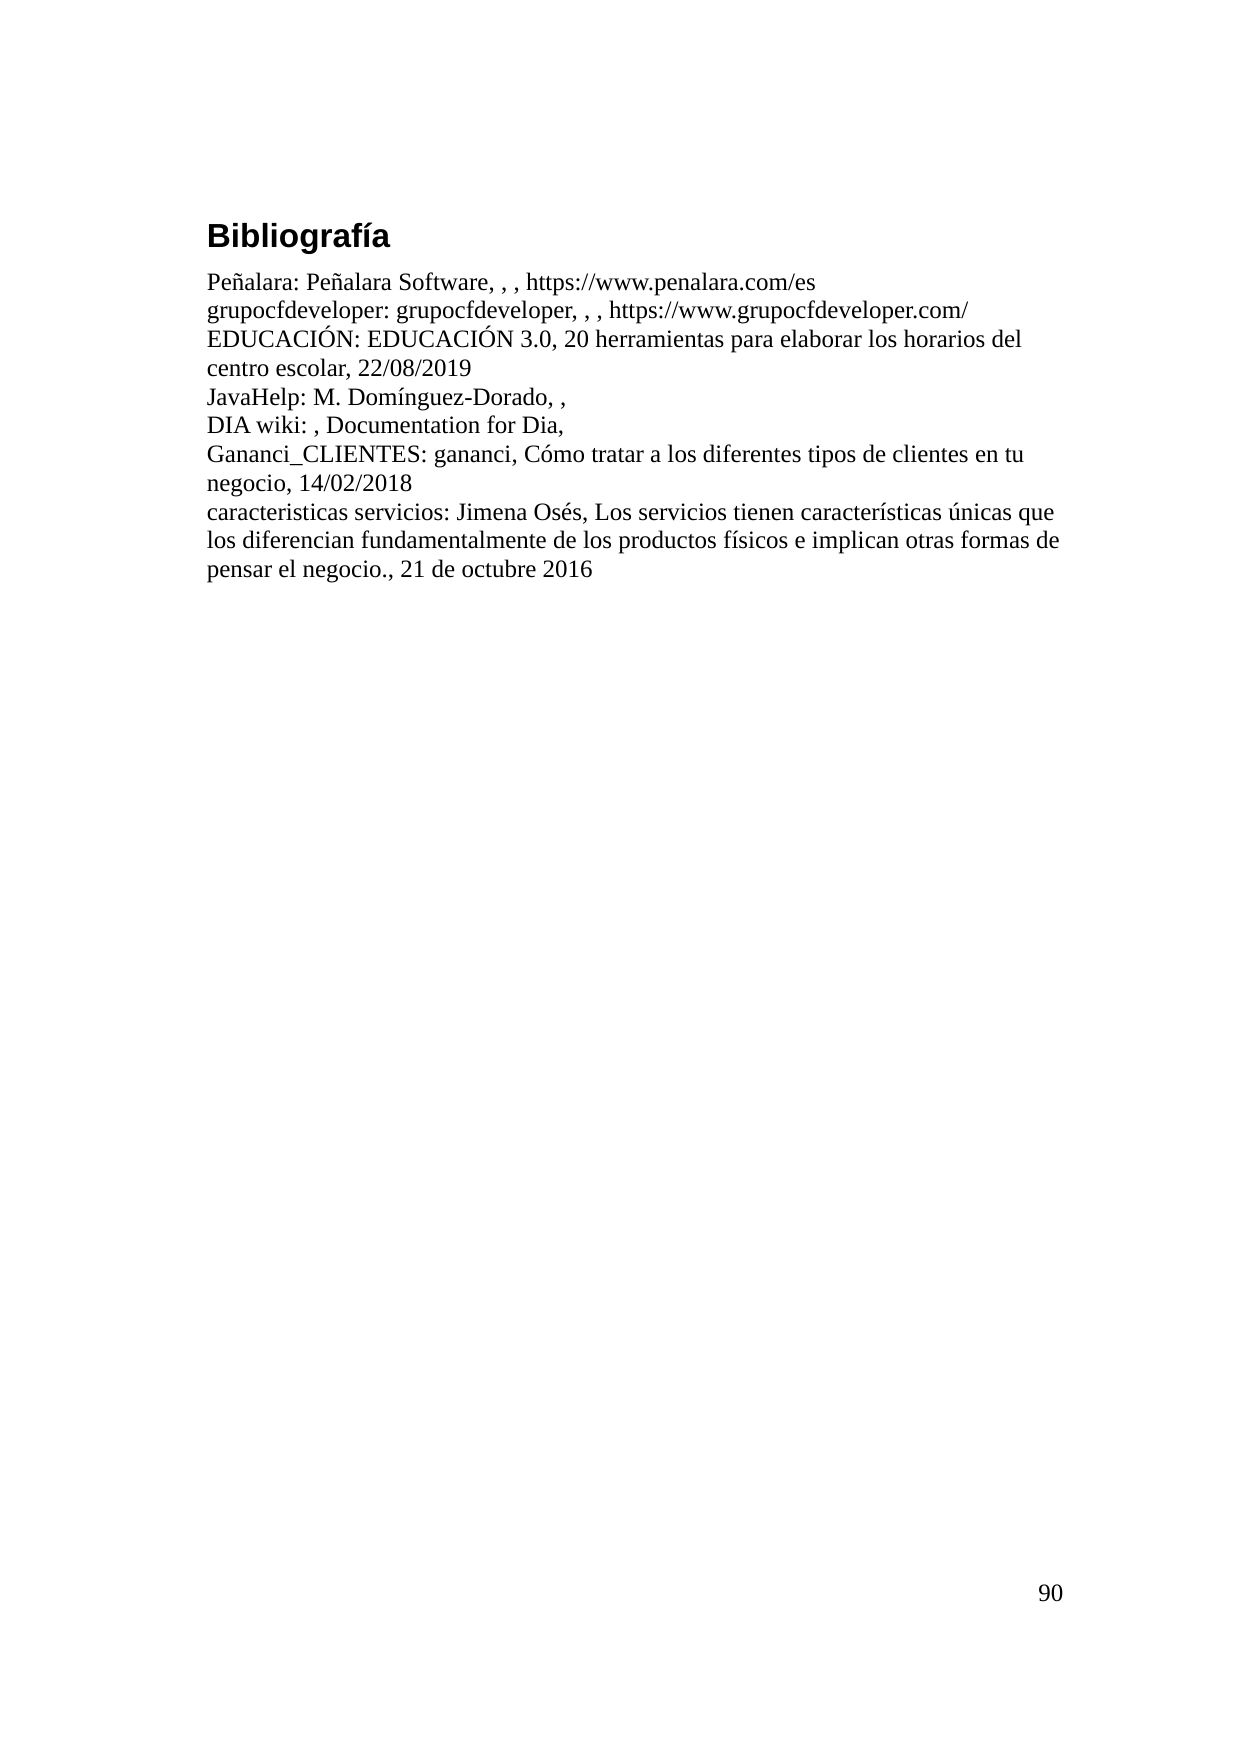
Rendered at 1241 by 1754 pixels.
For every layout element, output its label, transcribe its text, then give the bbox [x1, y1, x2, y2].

subtitle Bibliografía [207, 216, 1063, 254]
text caracteristicas servicios: Jimena Osés, Los servicios tienen características únicas que los diferencian fundamentalmente de los productos físicos e implican otras formas de pensar el negocio., 21 de octubre 2016 [207, 497, 1063, 583]
text Peñalara: Peñalara Software, , , https://www.penalara.com/es [207, 267, 1063, 295]
text grupocfdeveloper: grupocfdeveloper, , , https://www.grupocfdeveloper.com/ [207, 295, 1063, 324]
text JavaHelp: M. Domínguez-Dorado, , [207, 382, 1063, 410]
text Gananci_CLIENTES: gananci, Cómo tratar a los diferentes tipos de clientes en tu negocio, 14/02/2018 [207, 439, 1063, 497]
text EDUCACIÓN: EDUCACIÓN 3.0, 20 herramientas para elaborar los horarios del centro escolar, 22/08/2019 [207, 324, 1063, 382]
text DIA wiki: , Documentation for Dia, [207, 410, 1063, 439]
